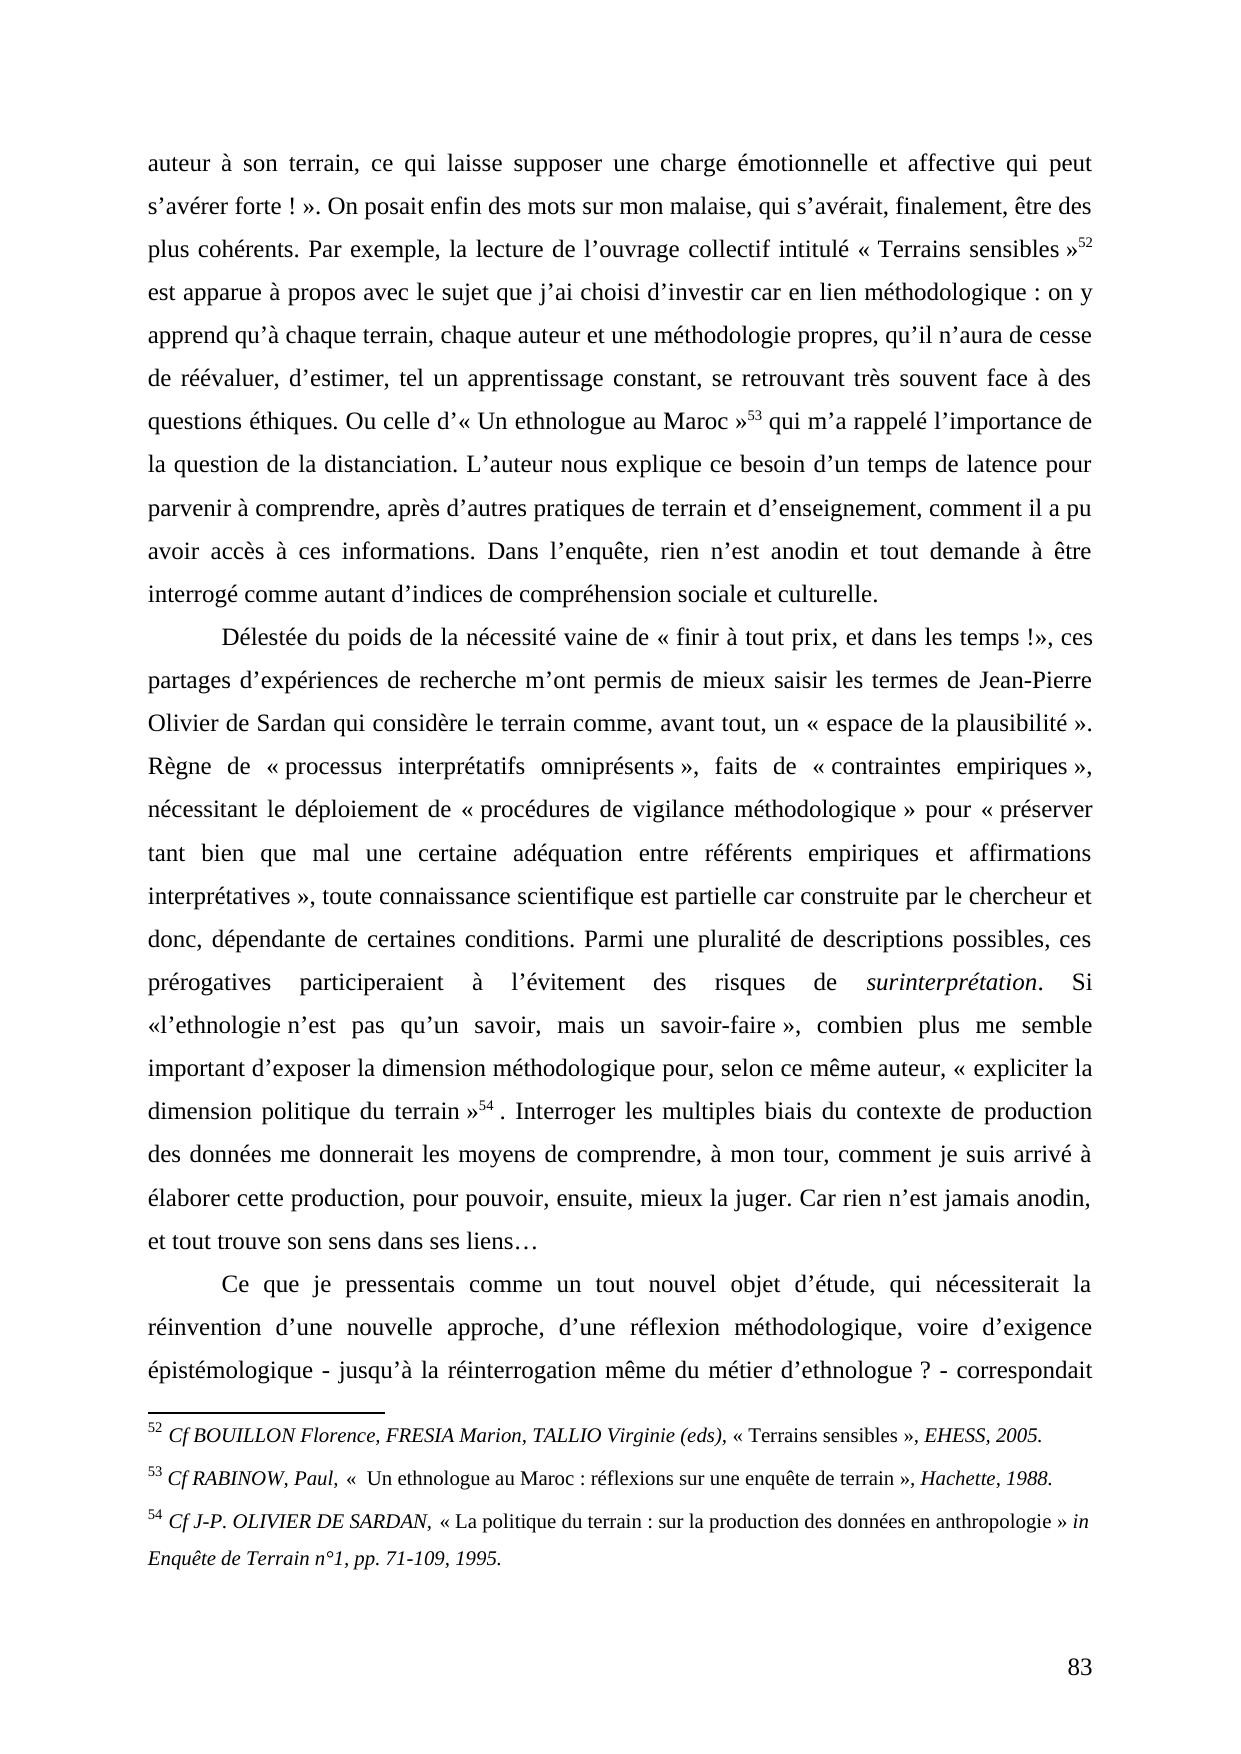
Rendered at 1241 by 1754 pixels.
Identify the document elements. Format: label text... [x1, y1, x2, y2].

text Délestée du poids de la nécessité vaine de « finir à tout prix, et dans les temps !», ces partages d’expériences de recherche m’ont permis de mieux saisir les termes de Jean-Pierre Olivier de Sardan qui considère le terrain comme, avant tout, un « espace de la plausibilité ». Règne de « processus interprétatifs omniprésents », faits de « contraintes empiriques », nécessitant le déploiement de « procédures de vigilance méthodologique » pour « préserver tant bien que mal une certaine adéquation entre référents empiriques et affirmations interprétatives », toute connaissance scientifique est partielle car construite par le chercheur et donc, dépendante de certaines conditions. Parmi une pluralité de descriptions possibles, ces prérogatives participeraient à l’évitement des risques de surinterprétation. Si «l’ethnologie n’est pas qu’un savoir, mais un savoir-faire », combien plus me semble important d’exposer la dimension méthodologique pour, selon ce même auteur, « expliciter la dimension politique du terrain » . Interroger les multiples biais du contexte de production des données me donnerait les moyens de comprendre, à mon tour, comment je suis arrivé à élaborer cette production, pour pouvoir, ensuite, mieux la juger. Car rien n’est jamais anodin, et tout trouve son sens dans ses liens… [148, 622, 1093, 1254]
text auteur à son terrain, ce qui laisse supposer une charge émotionnelle et affective qui peut s’avérer forte ! ». On posait enfin des mots sur mon malaise, qui s’avérait, finalement, être des plus cohérents. Par exemple, la lecture de l’ouvrage collectif intitulé « Terrains sensibles » est apparue à propos avec le sujet que j’ai choisi d’investir car en lien méthodologique : on y apprend qu’à chaque terrain, chaque auteur et une méthodologie propres, qu’il n’aura de cesse de réévaluer, d’estimer, tel un apprentissage constant, se retrouvant très souvent face à des questions éthiques. Ou celle d’« Un ethnologue au Maroc » qui m’a rappelé l’importance de la question de la distanciation. L’auteur nous explique ce besoin d’un temps de latence pour parvenir à comprendre, après d’autres pratiques de terrain et d’enseignement, comment il a pu avoir accès à ces informations. Dans l’enquête, rien n’est anodin et tout demande à être interrogé comme autant d’indices de compréhension sociale et culturelle. [148, 148, 1093, 608]
text Cf RABINOW, Paul, « Un ethnologue au Maroc : réflexions sur une enquête de terrain », Hachette, 1988. [148, 1462, 1093, 1491]
text Cf BOUILLON Florence, FRESIA Marion, TALLIO Virginie (eds), « Terrains sensibles », EHESS, 2005. [148, 1419, 1093, 1448]
text Cf J-P. OLIVIER DE SARDAN, « La politique du terrain : sur la production des données en anthropologie » in Enquête de Terrain n°1, pp. 71-109, 1995. [148, 1506, 1093, 1570]
text Ce que je pressentais comme un tout nouvel objet d’étude, qui nécessiterait la réinvention d’une nouvelle approche, d’une réflexion méthodologique, voire d’exigence épistémologique - jusqu’à la réinterrogation même du métier d’ethnologue ? - correspondait [148, 1269, 1093, 1384]
